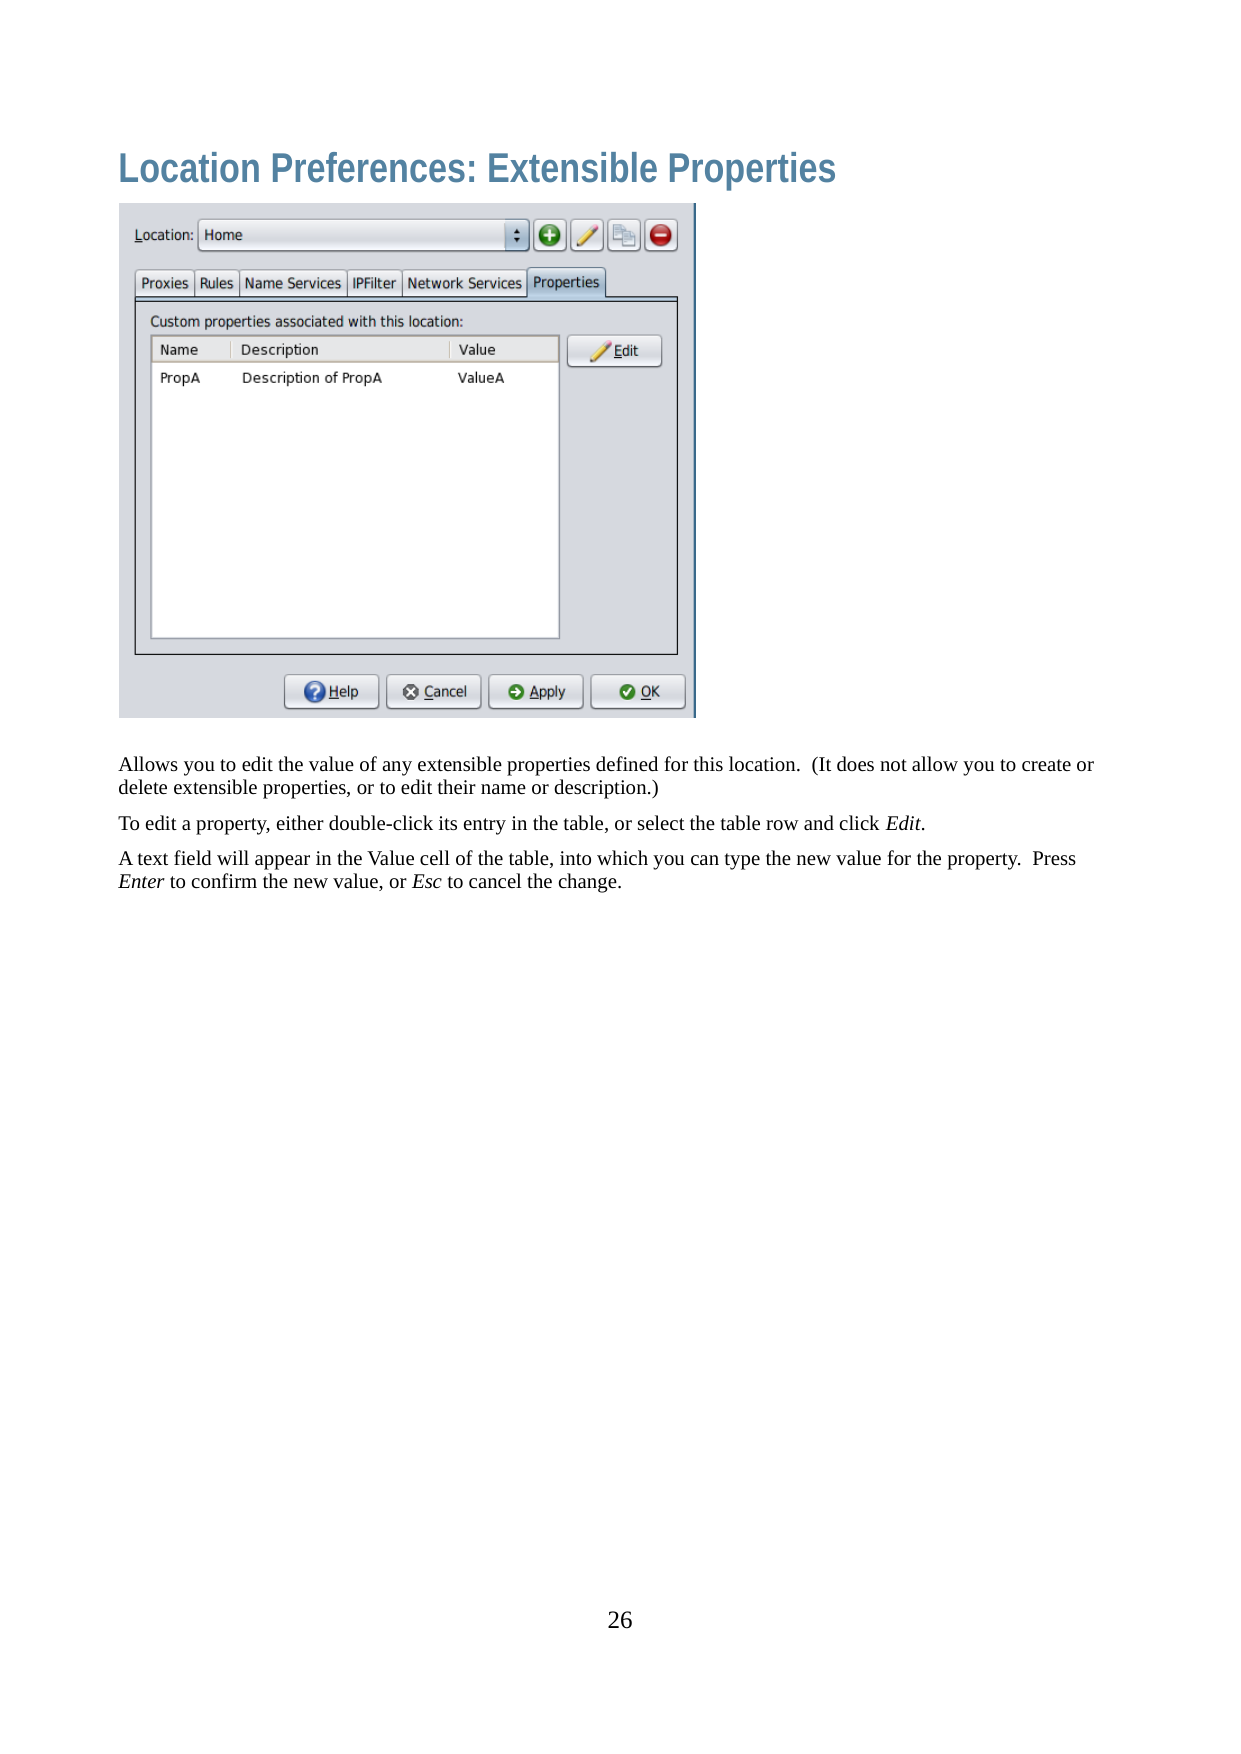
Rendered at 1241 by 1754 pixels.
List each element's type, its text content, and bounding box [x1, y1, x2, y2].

text A text field will appear in the Value cell of the table, into which you can type the new value for the property. Press Enter to confirm the new value, or Esc to cancel the change. [118, 847, 1122, 893]
text Allows you to edit the value of any extensible properties defined for this location. (It does not allow you to create or delete extensible properties, or to edit their name or description.) [118, 753, 1122, 799]
picture [119, 203, 696, 718]
text To edit a property, either double-click its entry in the table, or select the table row and click Edit. [118, 812, 1122, 834]
subtitle Location Preferences: Extensible Properties [118, 143, 1122, 191]
